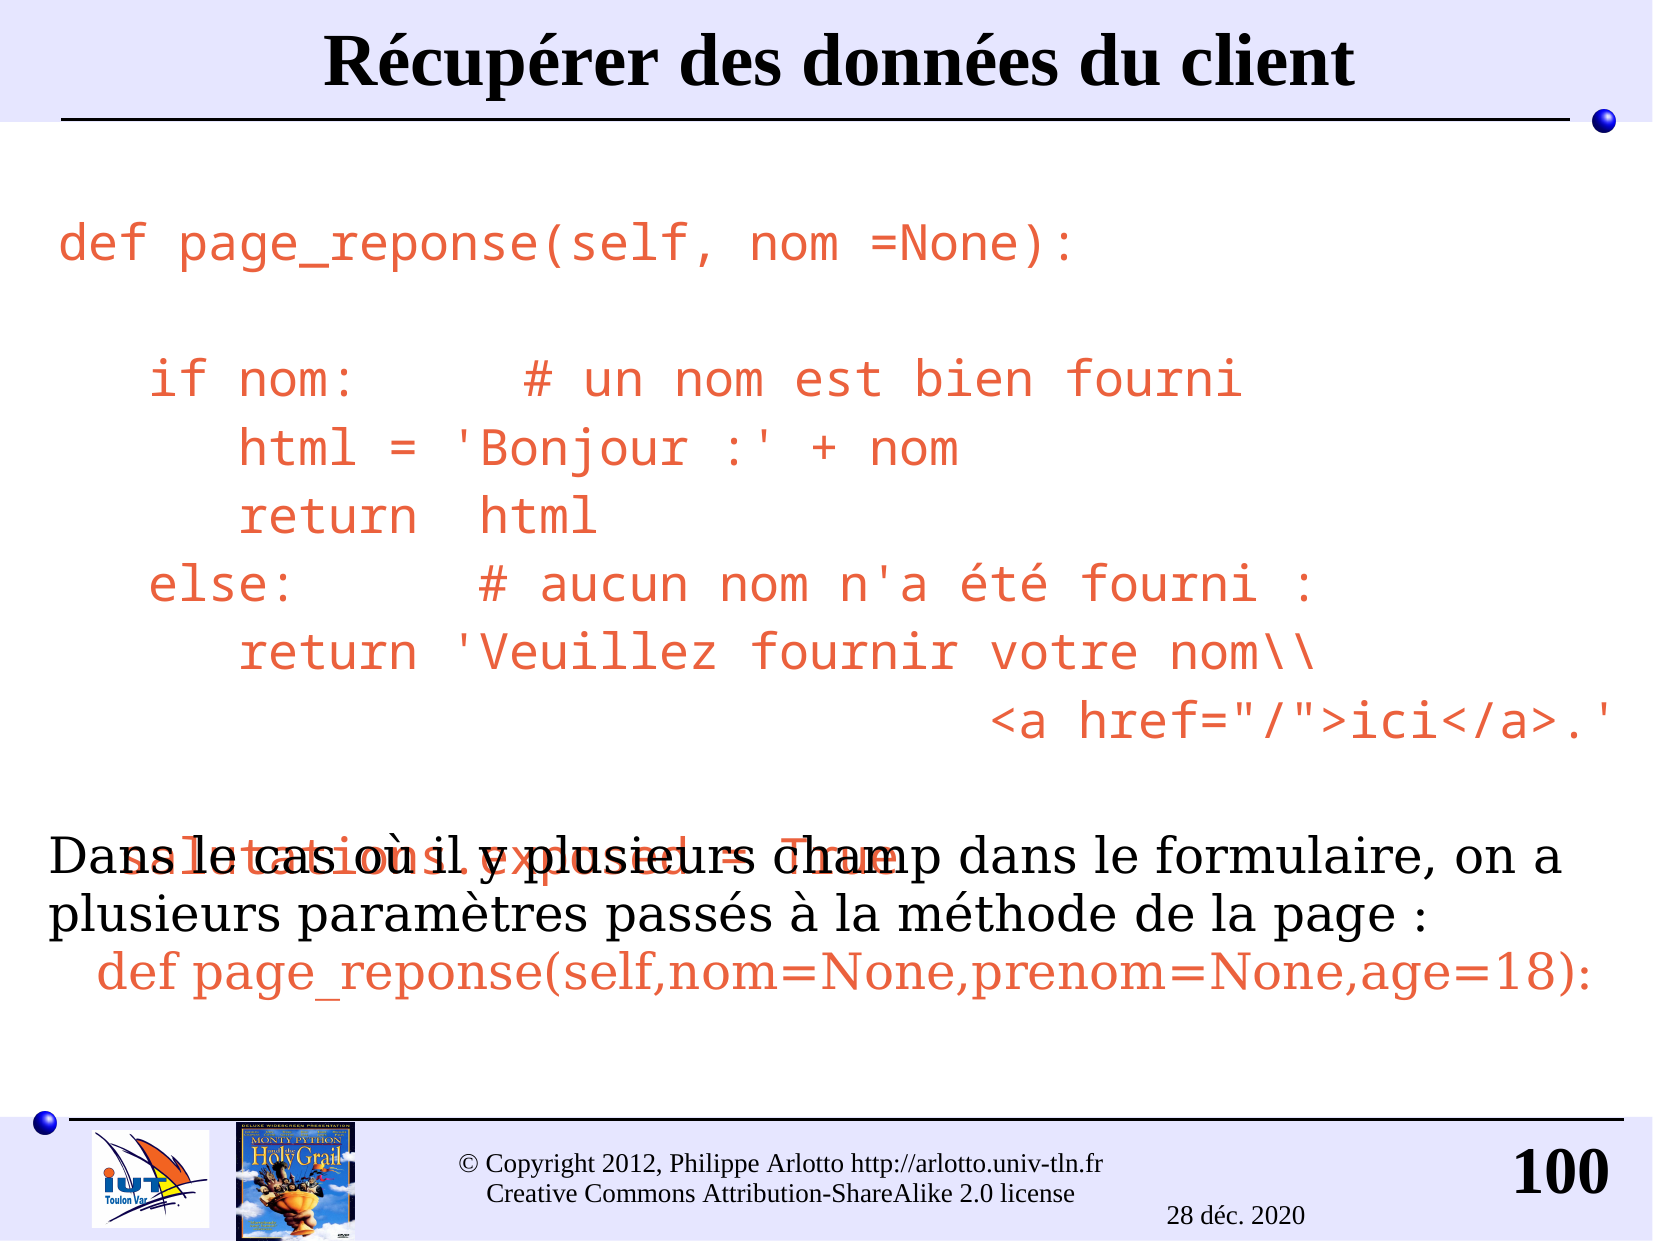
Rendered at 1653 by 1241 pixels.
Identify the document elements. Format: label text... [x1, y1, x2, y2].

text_box def page_reponse(self, nom =None): if nom: # un nom est bien fourni html = 'Bonjour :' + nom return html else: # aucun nom n'a été fourni : return 'Veuillez fournir votre nom\\ <a href="/">ici</a>.' salutations.exposed = True [59, 206, 1650, 790]
text_box Dans le cas où il y plusieurs champ dans le formulaire, on a plusieurs paramètres passés à la méthode de la page : def page_reponse(self,nom=None,prenom=None,age=18): [48, 826, 1595, 1003]
title Récupérer des données du client [95, 11, 1585, 110]
picture [236, 1122, 355, 1241]
